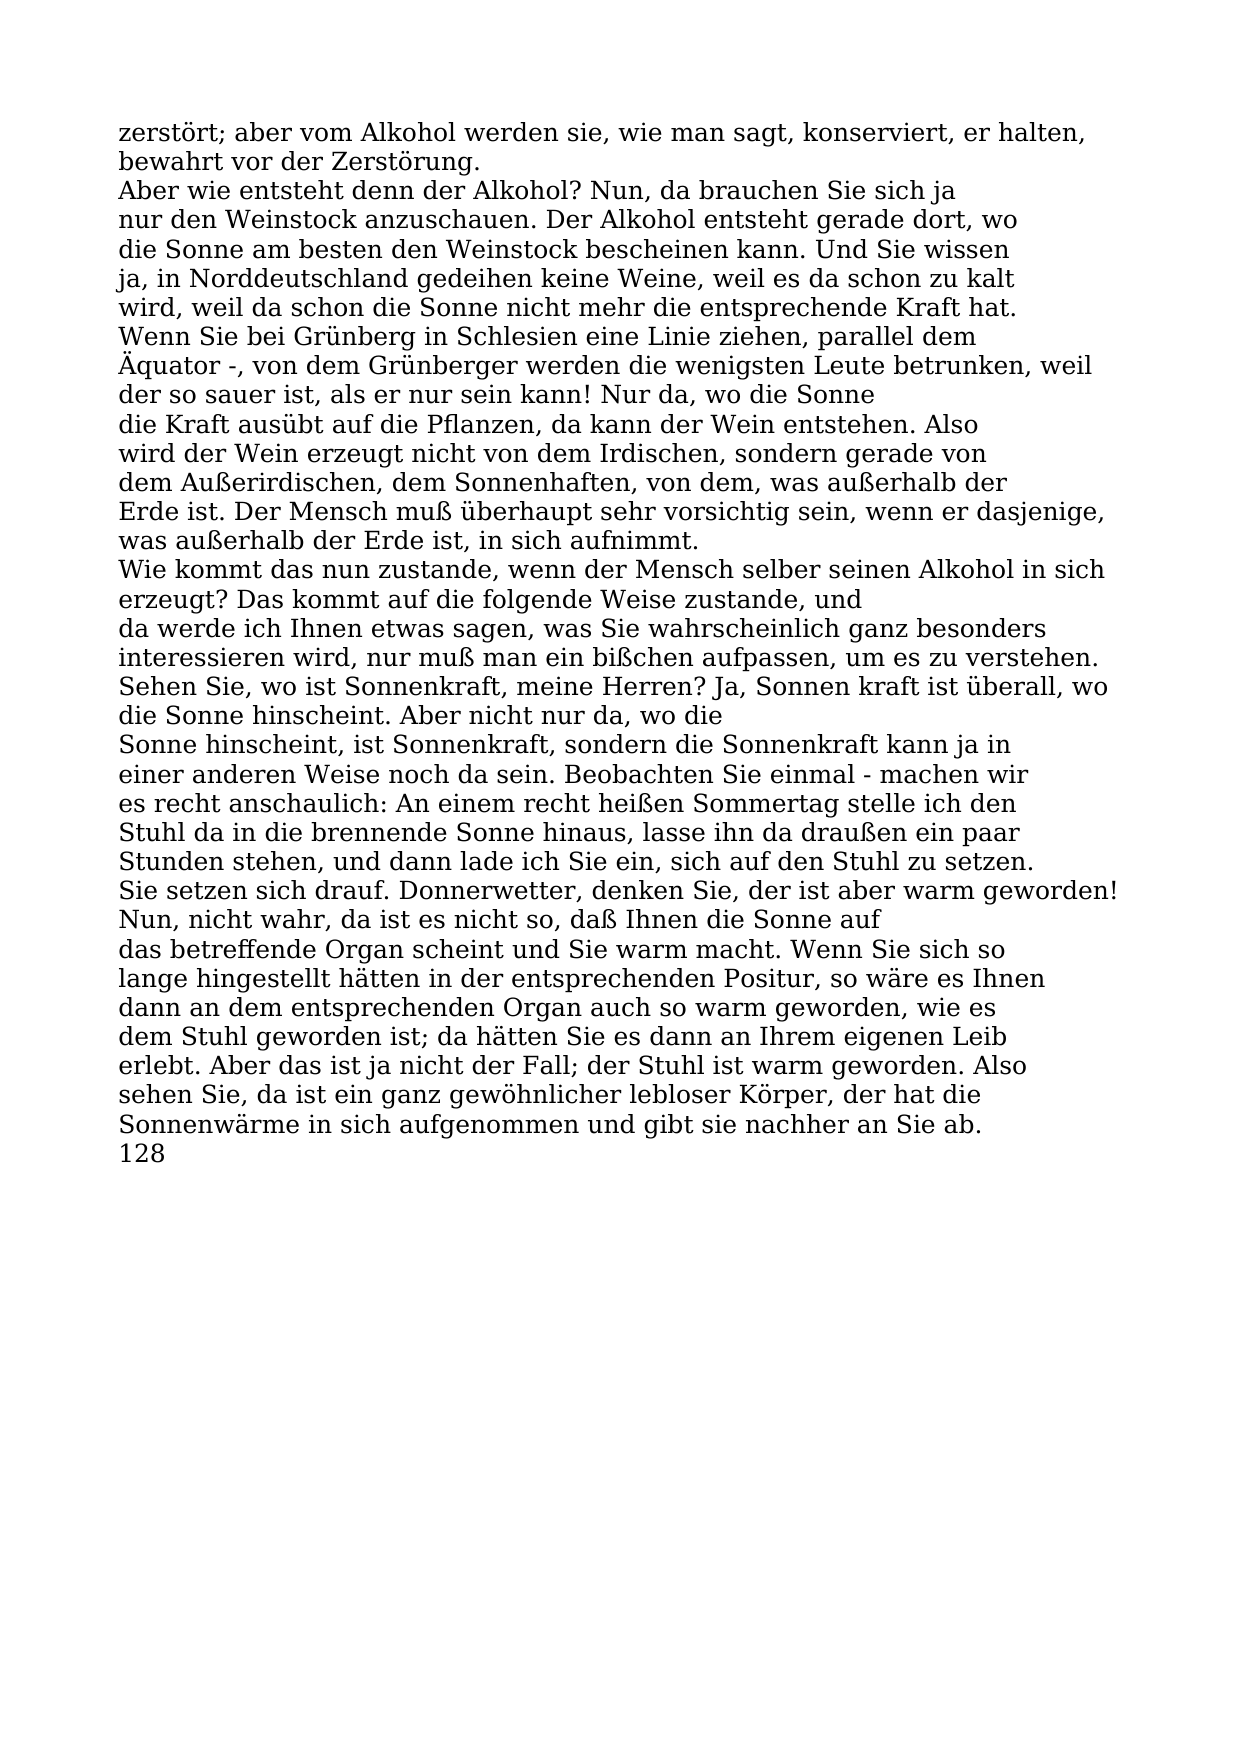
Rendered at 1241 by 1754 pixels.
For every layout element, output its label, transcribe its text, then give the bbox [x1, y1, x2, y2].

text wird, weil da schon die Sonne nicht mehr die entsprechende Kraft hat. [118, 293, 1122, 322]
text 128 [118, 1139, 1122, 1168]
text die Sonne am besten den Weinstock bescheinen kann. Und Sie wissen [118, 235, 1122, 264]
text Erde ist. Der Mensch muß überhaupt sehr vorsichtig sein, wenn er dasjenige, was außerhalb der Erde ist, in sich aufnimmt. [118, 497, 1122, 556]
text ja, in Norddeutschland gedeihen keine Weine, weil es da schon zu kalt [118, 264, 1122, 293]
text nur den Weinstock anzuschauen. Der Alkohol entsteht gerade dort, wo [118, 206, 1122, 235]
text Äquator -, von dem Grünberger werden die wenigsten Leute betrunken, weil der so sauer ist, als er nur sein kann! Nur da, wo die Sonne [118, 351, 1122, 410]
text lange hingestellt hätten in der entsprechenden Positur, so wäre es Ihnen [118, 964, 1122, 993]
text wird der Wein erzeugt nicht von dem Irdischen, sondern gerade von [118, 439, 1122, 468]
text das betreffende Organ scheint und Sie warm macht. Wenn Sie sich so [118, 935, 1122, 964]
text da werde ich Ihnen etwas sagen, was Sie wahrscheinlich ganz besonders [118, 614, 1122, 643]
text Sonne hinscheint, ist Sonnenkraft, sondern die Sonnenkraft kann ja in [118, 731, 1122, 760]
text Stuhl da in die brennende Sonne hinaus, lasse ihn da draußen ein paar [118, 818, 1122, 847]
text Aber wie entsteht denn der Alkohol? Nun, da brauchen Sie sich ja [118, 176, 1122, 206]
text Stunden stehen, und dann lade ich Sie ein, sich auf den Stuhl zu setzen. [118, 847, 1122, 876]
text dem Außerirdischen, dem Sonnenhaften, von dem, was außerhalb der [118, 468, 1122, 497]
text es recht anschaulich: An einem recht heißen Sommertag stelle ich den [118, 789, 1122, 818]
text Wie kommt das nun zustande, wenn der Mensch selber seinen Alkohol in sich erzeugt? Das kommt auf die folgende Weise zustande, und [118, 556, 1122, 614]
text dann an dem entsprechenden Organ auch so warm geworden, wie es [118, 993, 1122, 1022]
text die Kraft ausübt auf die Pflanzen, da kann der Wein entstehen. Also [118, 410, 1122, 439]
text Sonnenwärme in sich aufgenommen und gibt sie nachher an Sie ab. [118, 1110, 1122, 1139]
text erlebt. Aber das ist ja nicht der Fall; der Stuhl ist warm geworden. Also [118, 1051, 1122, 1081]
text einer anderen Weise noch da sein. Beobachten Sie einmal - machen wir [118, 760, 1122, 789]
text interessieren wird, nur muß man ein bißchen aufpassen, um es zu verstehen. Sehen Sie, wo ist Sonnenkraft, meine Herren? Ja, Sonnen kraft ist überall, wo die Sonne hinscheint. Aber nicht nur da, wo die [118, 643, 1122, 731]
text sehen Sie, da ist ein ganz gewöhnlicher lebloser Körper, der hat die [118, 1081, 1122, 1110]
text zerstört; aber vom Alkohol werden sie, wie man sagt, konserviert, er halten, bewahrt vor der Zerstörung. [118, 118, 1122, 176]
text Sie setzen sich drauf. Donnerwetter, denken Sie, der ist aber warm geworden! Nun, nicht wahr, da ist es nicht so, daß Ihnen die Sonne auf [118, 876, 1122, 935]
text dem Stuhl geworden ist; da hätten Sie es dann an Ihrem eigenen Leib [118, 1022, 1122, 1051]
text Wenn Sie bei Grünberg in Schlesien eine Linie ziehen, parallel dem [118, 322, 1122, 351]
